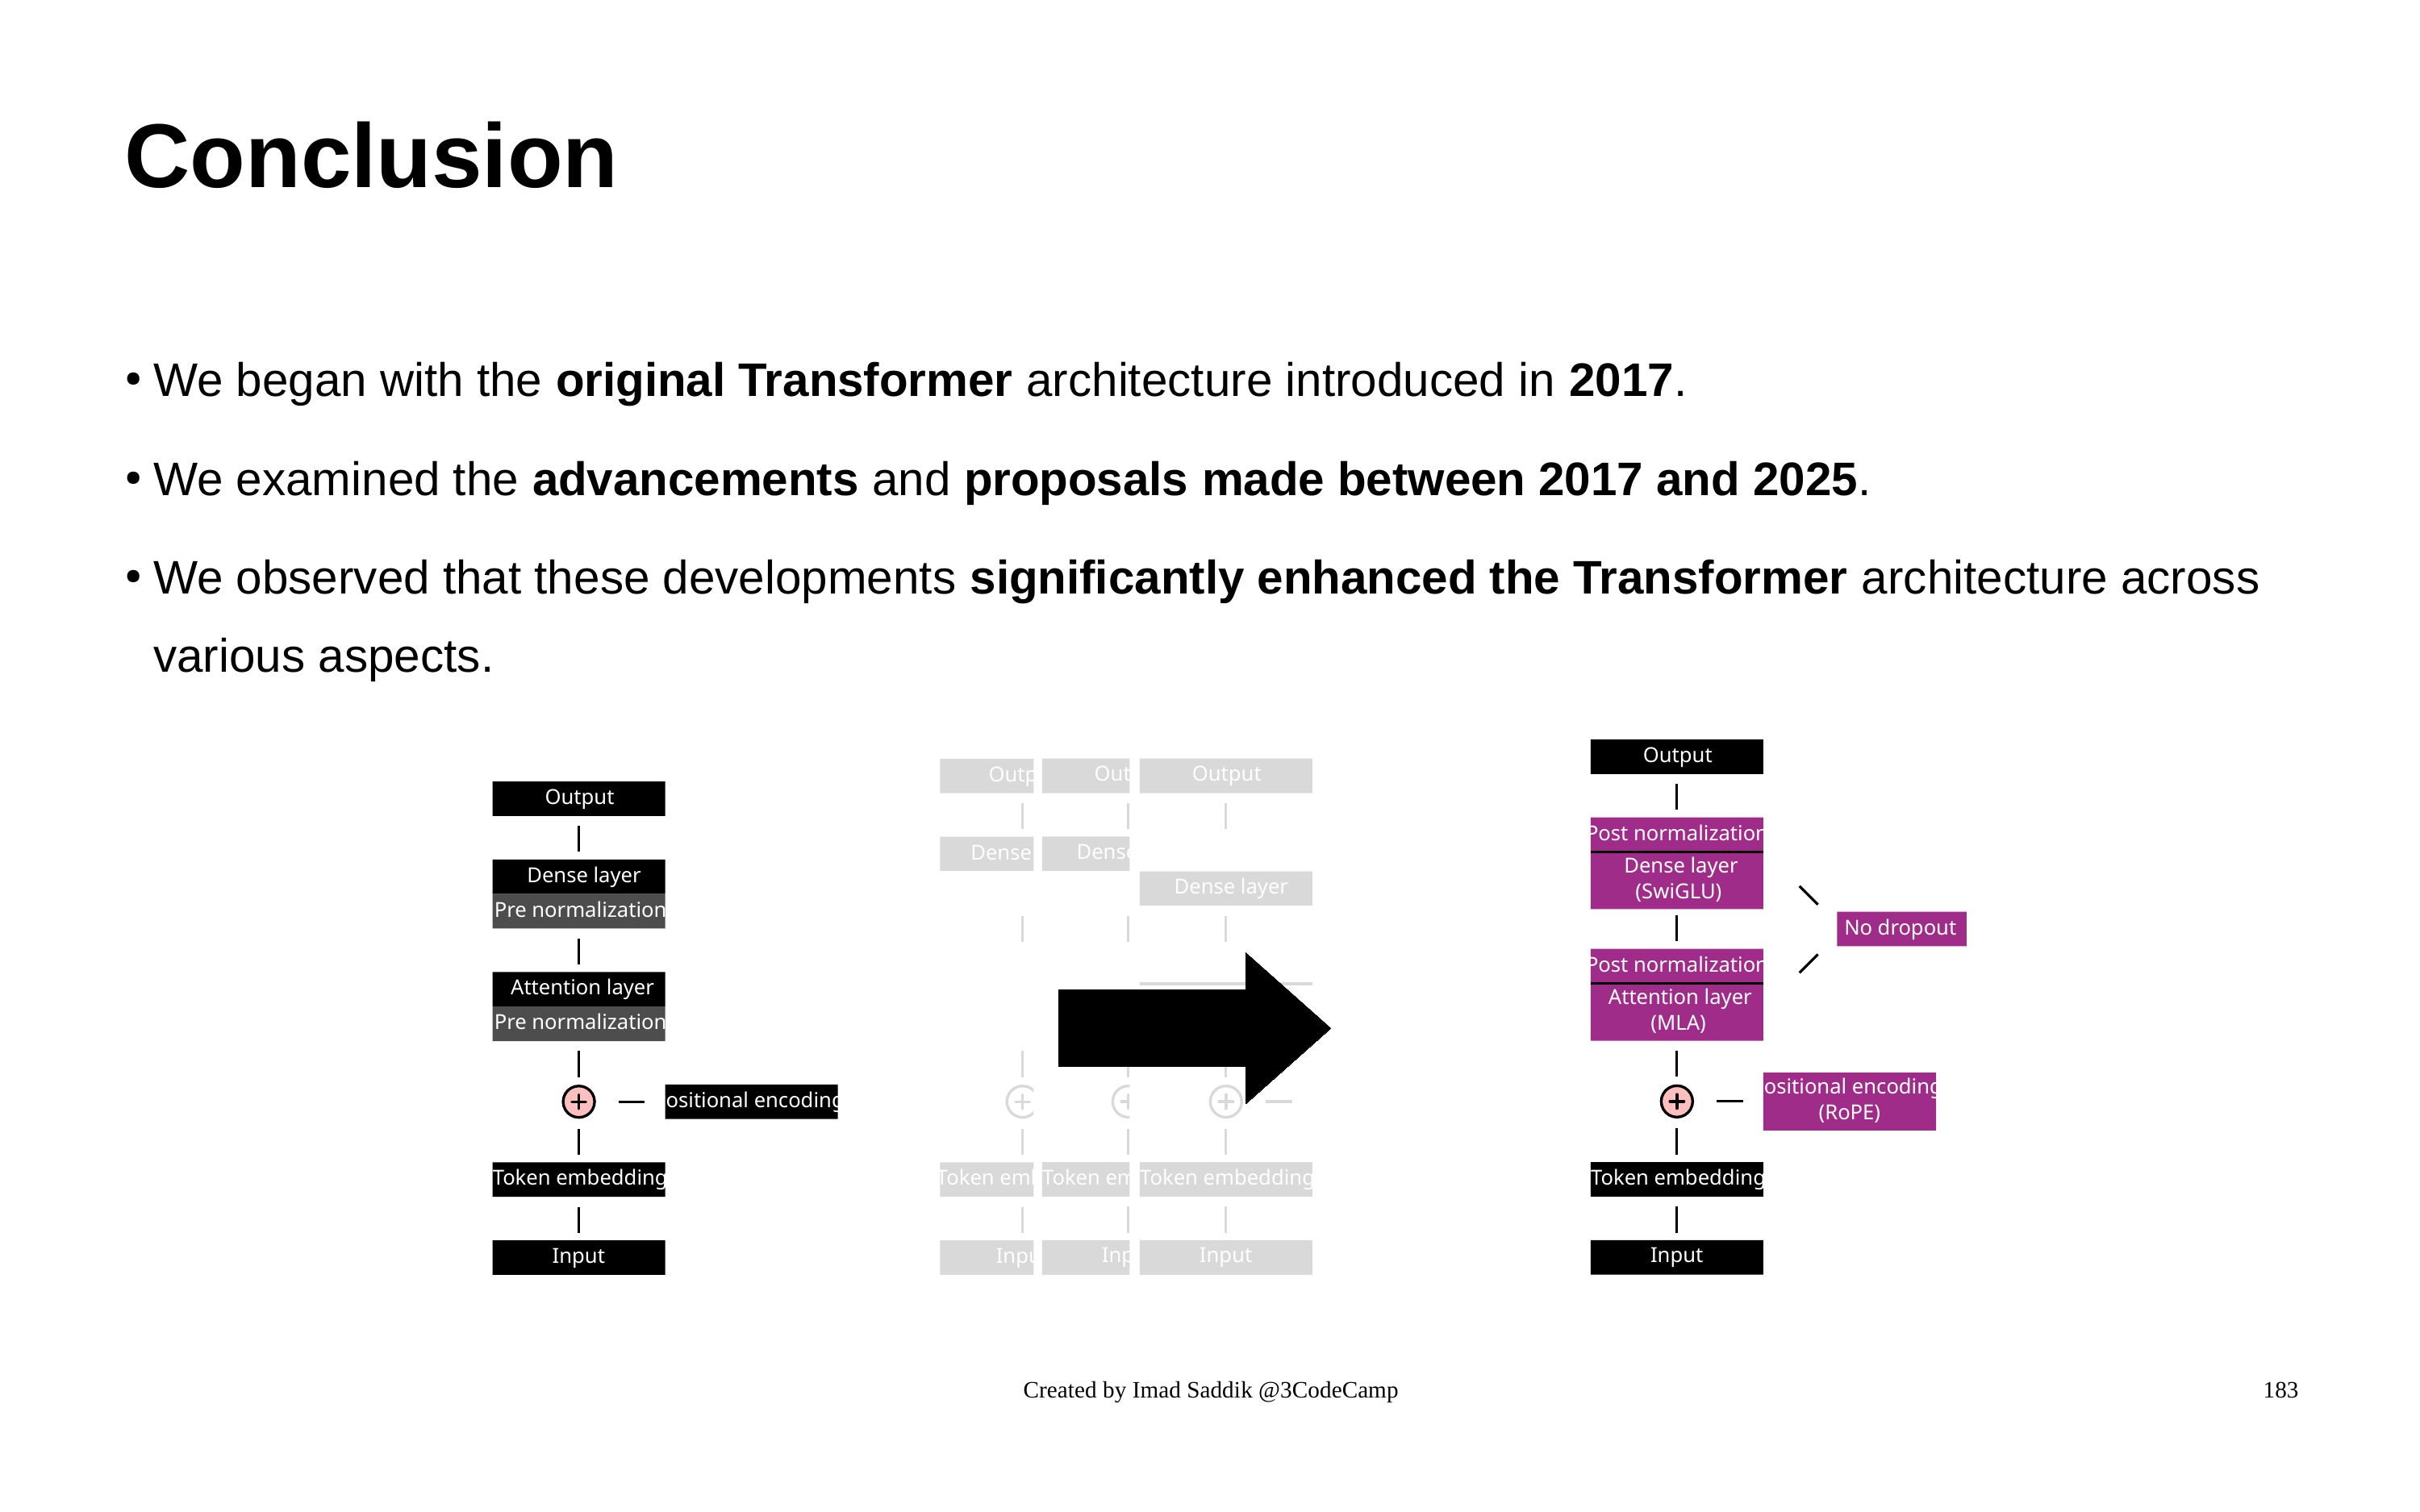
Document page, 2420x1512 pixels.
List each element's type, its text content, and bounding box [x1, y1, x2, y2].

picture [940, 726, 1479, 1331]
text_box Conclusion [112, 61, 2179, 251]
text_box We began with the original Transformer architecture introduced in 2017. We examined the advancements and proposals made between 2017 and 2025. We observed that these developments significantly enhanced the Transformer architecture across various aspects. [113, 322, 2300, 689]
text_box [1058, 952, 1331, 1104]
picture [1576, 725, 1972, 1331]
picture [486, 726, 843, 1331]
